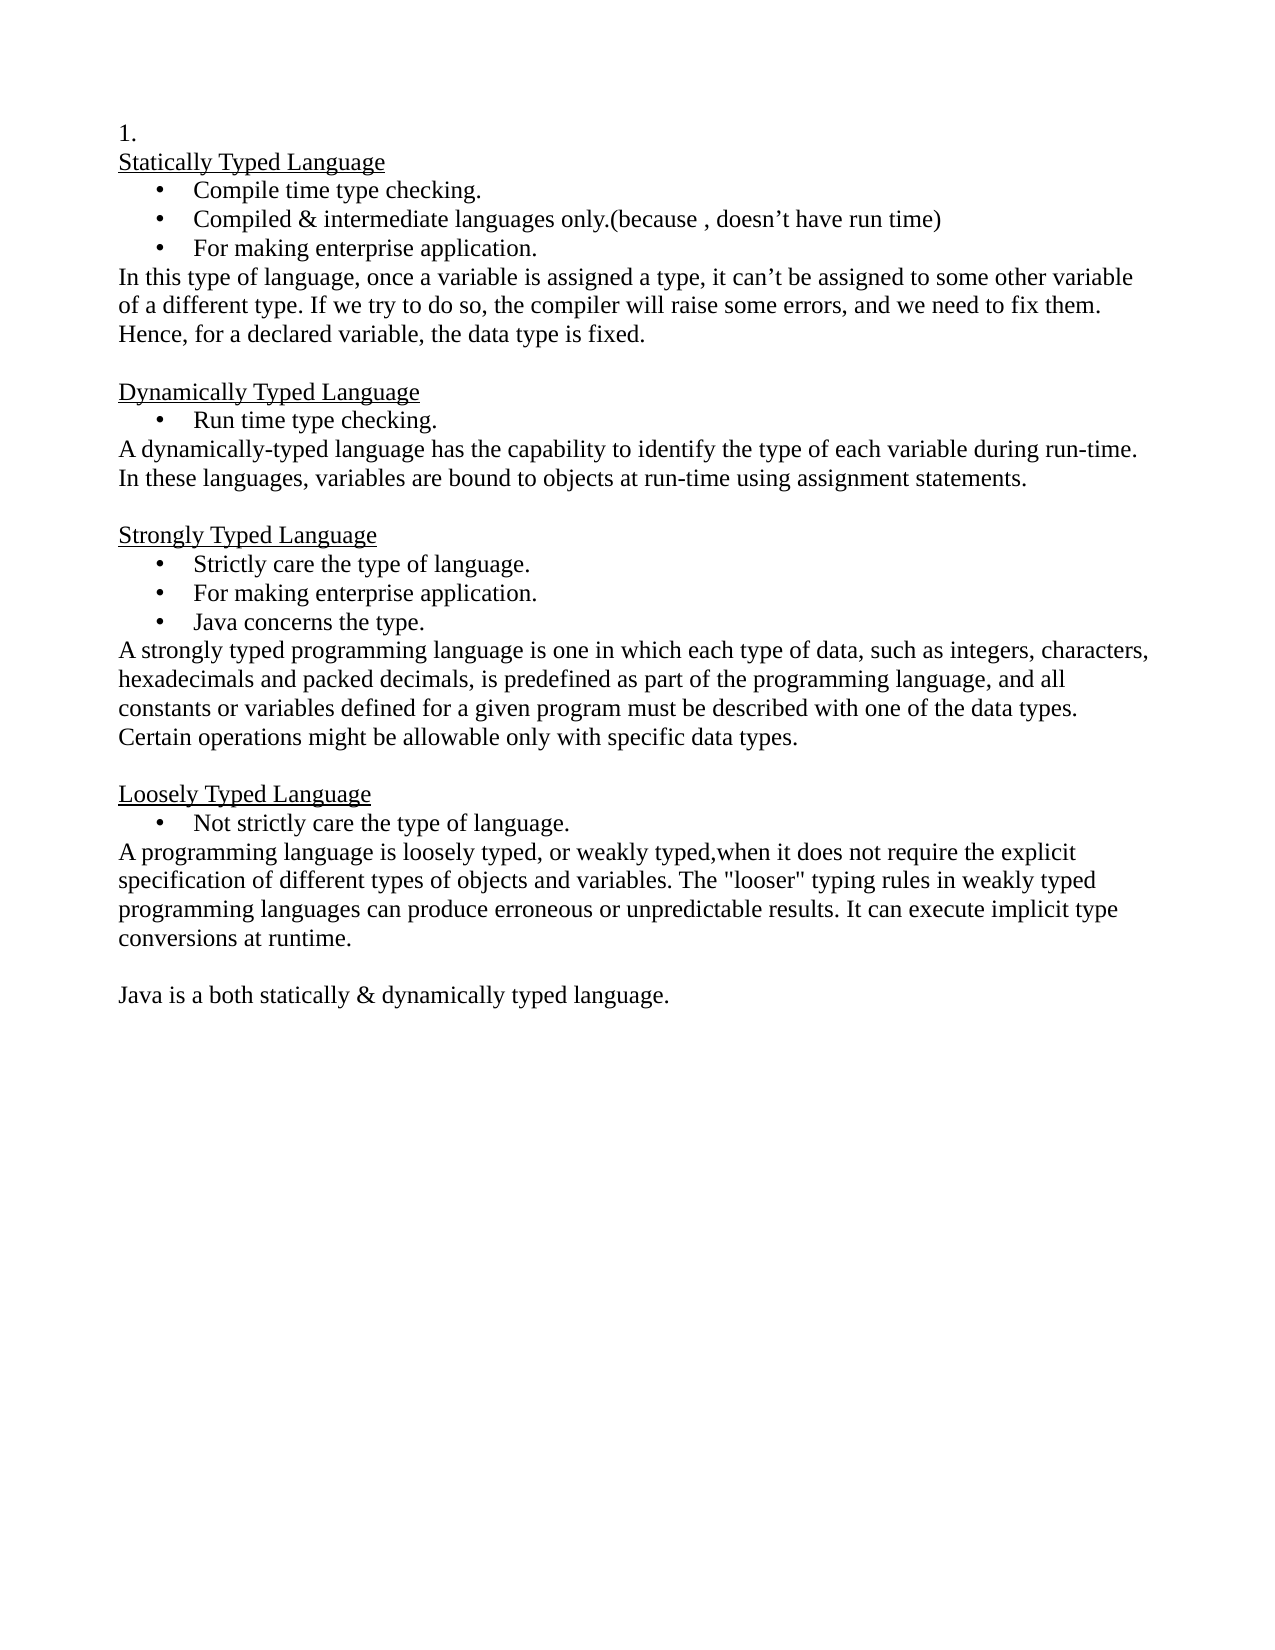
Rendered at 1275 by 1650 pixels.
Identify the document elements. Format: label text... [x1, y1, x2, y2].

list Compile time type checking. [156, 176, 1157, 204]
list For making enterprise application. [156, 578, 1157, 607]
list For making enterprise application. [156, 233, 1157, 262]
text Strongly Typed Language [118, 521, 1157, 549]
text Dynamically Typed Language [118, 377, 1157, 406]
text 1. [118, 118, 1157, 147]
text Java is a both statically & dynamically typed language. [118, 981, 1157, 1009]
list Strictly care the type of language. [156, 549, 1157, 578]
list Java concerns the type. [156, 607, 1157, 636]
text Loosely Typed Language [118, 779, 1157, 808]
text A strongly typed programming language is one in which each type of data, such as integers, characters, hexadecimals and packed decimals, is predefined as part of the programming language, and all constants or variables defined for a given program must be described with one of the data types. Certain operations might be allowable only with specific data types. [118, 636, 1157, 751]
list Not strictly care the type of language. [156, 808, 1157, 837]
list Run time type checking. [156, 406, 1157, 434]
text Statically Typed Language [118, 147, 1157, 176]
text A programming language is loosely typed, or weakly typed,when it does not require the explicit specification of different types of objects and variables. The "looser" typing rules in weakly typed programming languages can produce erroneous or unpredictable results. It can execute implicit type conversions at runtime. [118, 837, 1157, 952]
text In this type of language, once a variable is assigned a type, it can’t be assigned to some other variable of a different type. If we try to do so, the compiler will raise some errors, and we need to fix them. Hence, for a declared variable, the data type is fixed. [118, 262, 1157, 348]
text A dynamically-typed language has the capability to identify the type of each variable during run-time. In these languages, variables are bound to objects at run-time using assignment statements. [118, 434, 1157, 492]
list Compiled & intermediate languages only.(because , doesn’t have run time) [156, 204, 1157, 233]
